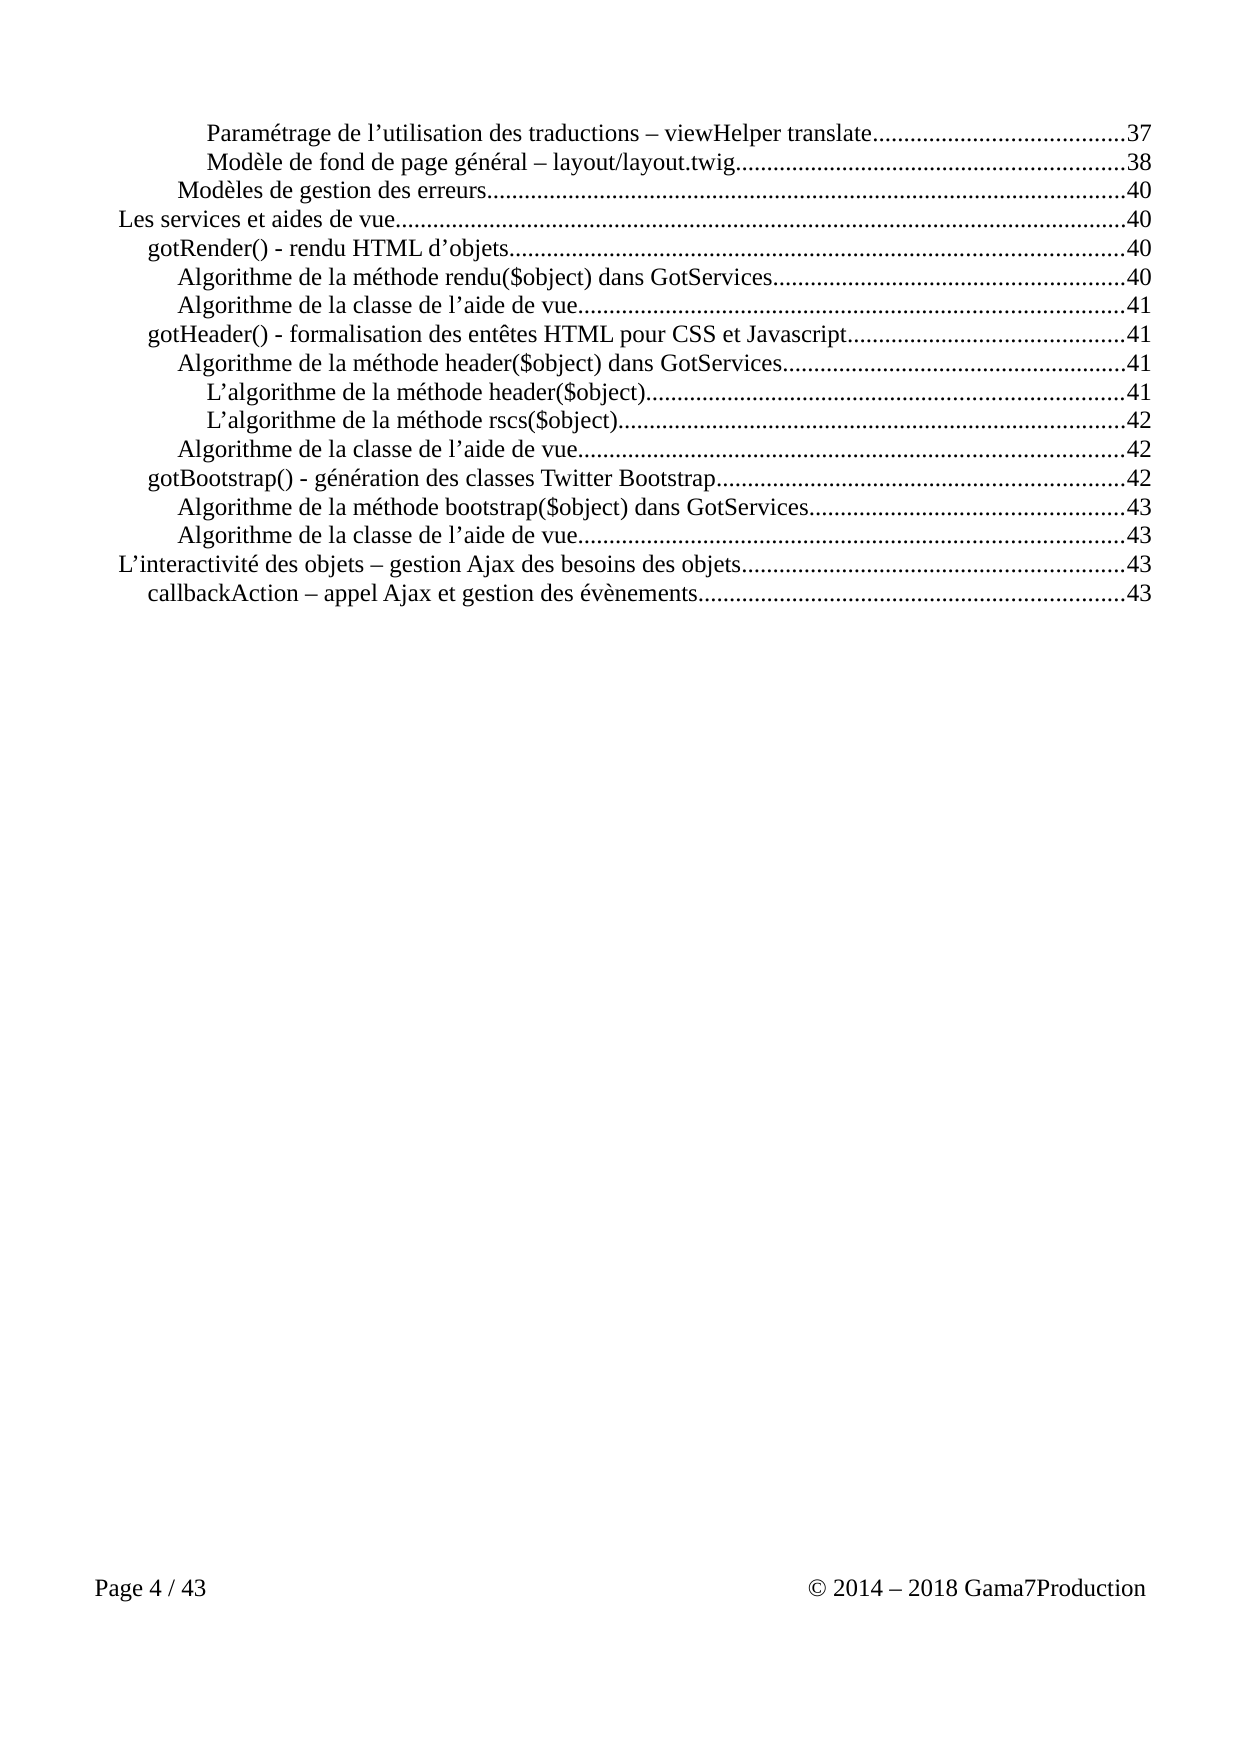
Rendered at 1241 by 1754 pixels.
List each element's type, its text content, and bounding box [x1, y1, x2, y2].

text gotBootstrap() - génération des classes Twitter Bootstrap 42 [147, 463, 1152, 492]
text gotHeader() - formalisation des entêtes HTML pour CSS et Javascript 41 [147, 319, 1152, 348]
text Algorithme de la méthode header($object) dans GotServices 41 [177, 348, 1152, 377]
text Algorithme de la méthode bootstrap($object) dans GotServices 43 [177, 492, 1152, 521]
text L’algorithme de la méthode rscs($object) 42 [206, 406, 1152, 434]
text Algorithme de la classe de l’aide de vue 43 [177, 521, 1152, 549]
text L’interactivité des objets – gestion Ajax des besoins des objets 43 [118, 549, 1152, 578]
text Algorithme de la classe de l’aide de vue 42 [177, 434, 1152, 463]
text Modèle de fond de page général – layout/layout.twig 38 [206, 147, 1152, 176]
text Les services et aides de vue 40 [118, 204, 1152, 233]
text Paramétrage de l’utilisation des traductions – viewHelper translate 37 [206, 118, 1152, 147]
text L’algorithme de la méthode header($object) 41 [206, 377, 1152, 406]
text Algorithme de la méthode rendu($object) dans GotServices 40 [177, 262, 1152, 291]
text Algorithme de la classe de l’aide de vue 41 [177, 291, 1152, 319]
text gotRender() - rendu HTML d’objets 40 [147, 233, 1152, 262]
text callbackAction – appel Ajax et gestion des évènements 43 [147, 578, 1152, 607]
text Modèles de gestion des erreurs 40 [177, 176, 1152, 204]
